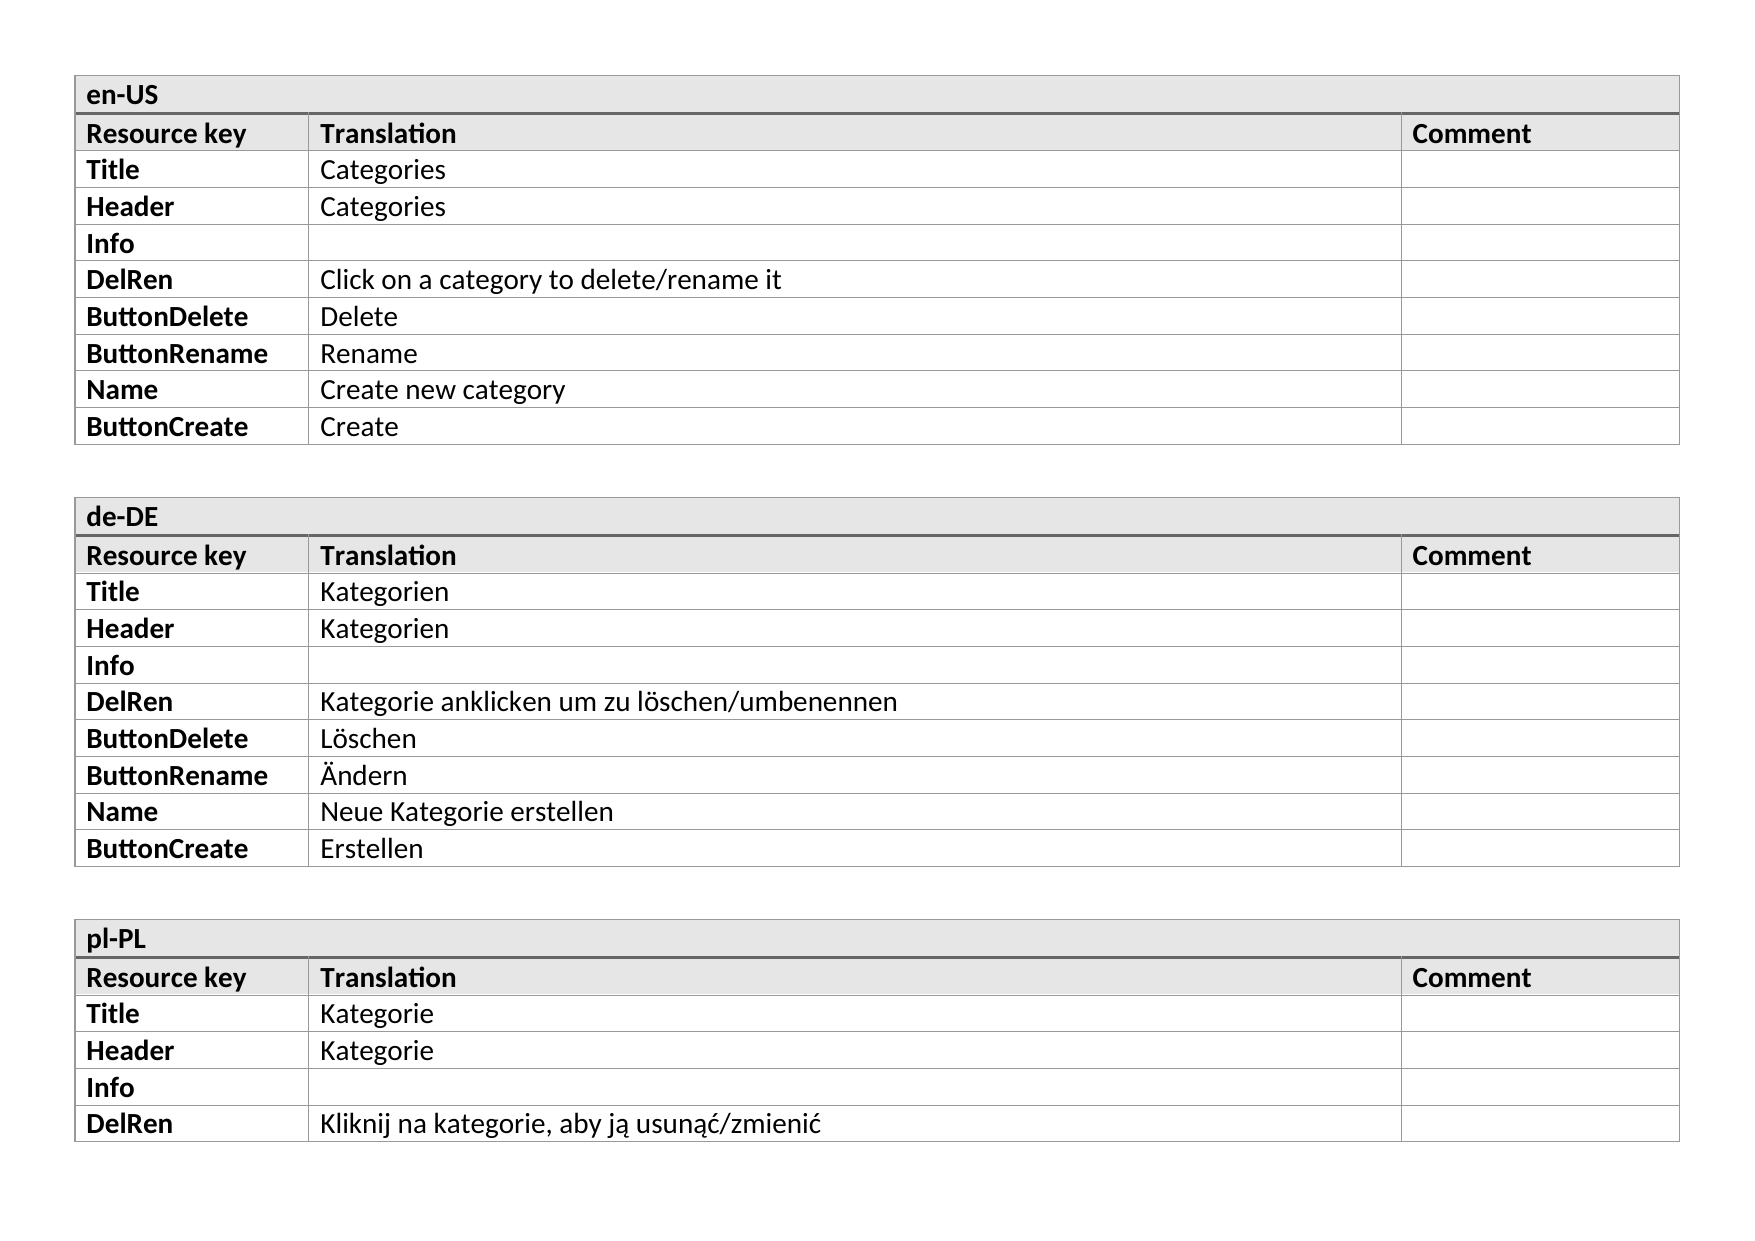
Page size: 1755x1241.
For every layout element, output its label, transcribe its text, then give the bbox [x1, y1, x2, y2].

table_cell Header [76, 610, 308, 646]
table_cell Comment [1402, 959, 1679, 994]
table_cell [1402, 1032, 1679, 1068]
table_cell DelRen [76, 1106, 308, 1141]
table_cell ButtonCreate [76, 830, 308, 866]
table_cell Categories [309, 188, 1401, 224]
table_cell [1402, 720, 1679, 756]
table_cell Categories [309, 151, 1401, 187]
table_cell Erstellen [309, 830, 1401, 866]
table_cell DelRen [76, 261, 308, 297]
table_cell [1402, 371, 1679, 407]
table_cell [1402, 757, 1679, 792]
table_cell Kategorien [309, 610, 1401, 646]
table_cell Name [76, 371, 308, 407]
table_cell [1402, 151, 1679, 187]
table_header en-US [76, 76, 1679, 112]
table_cell ButtonRename [76, 335, 308, 370]
table_cell Create new category [309, 371, 1401, 407]
table_cell Resource key [76, 115, 308, 150]
table_cell [1402, 1106, 1679, 1141]
table_cell [1402, 408, 1679, 444]
table_cell Header [76, 188, 308, 224]
table_cell Ändern [309, 757, 1401, 792]
table_cell [1402, 225, 1679, 260]
table_cell [1402, 684, 1679, 719]
table_cell Comment [1402, 115, 1679, 150]
table_cell Info [76, 225, 308, 260]
table_header pl-PL [76, 920, 1679, 956]
table_cell Resource key [76, 537, 308, 572]
table_cell Name [76, 794, 308, 829]
table_cell [1402, 610, 1679, 646]
table_cell Kategorie [309, 1032, 1401, 1068]
table_cell [1402, 996, 1679, 1031]
table_cell ButtonDelete [76, 298, 308, 334]
table_cell Löschen [309, 720, 1401, 756]
table_cell Neue Kategorie erstellen [309, 794, 1401, 829]
table_cell ButtonCreate [76, 408, 308, 444]
table_cell Resource key [76, 959, 308, 994]
table_cell [1402, 794, 1679, 829]
table_header de-DE [76, 498, 1679, 534]
table_cell [1402, 830, 1679, 866]
table_cell Kliknij na kategorie, aby ją usunąć/zmienić [309, 1106, 1401, 1141]
table_cell Translation [309, 537, 1401, 572]
table_cell [309, 225, 1401, 260]
table_cell Kategorien [309, 574, 1401, 609]
table_cell Kategorie [309, 996, 1401, 1031]
table_cell Info [76, 647, 308, 682]
table_cell Header [76, 1032, 308, 1068]
table_cell Title [76, 996, 308, 1031]
table_cell Create [309, 408, 1401, 444]
table_cell DelRen [76, 684, 308, 719]
table_cell Kategorie anklicken um zu löschen/umbenennen [309, 684, 1401, 719]
table_cell Translation [309, 959, 1401, 994]
table_cell [1402, 574, 1679, 609]
table_cell [1402, 298, 1679, 334]
table_cell Comment [1402, 537, 1679, 572]
table_cell [1402, 1069, 1679, 1104]
table_cell [309, 647, 1401, 682]
table_cell [1402, 335, 1679, 370]
table_cell Info [76, 1069, 308, 1104]
table_cell [1402, 647, 1679, 682]
table_cell Delete [309, 298, 1401, 334]
table_cell [1402, 261, 1679, 297]
table_cell Click on a category to delete/rename it [309, 261, 1401, 297]
table_cell Translation [309, 115, 1401, 150]
table_cell Title [76, 574, 308, 609]
table_cell [309, 1069, 1401, 1104]
table_cell ButtonRename [76, 757, 308, 792]
table_cell [1402, 188, 1679, 224]
table_cell Rename [309, 335, 1401, 370]
table_cell ButtonDelete [76, 720, 308, 756]
table_cell Title [76, 151, 308, 187]
